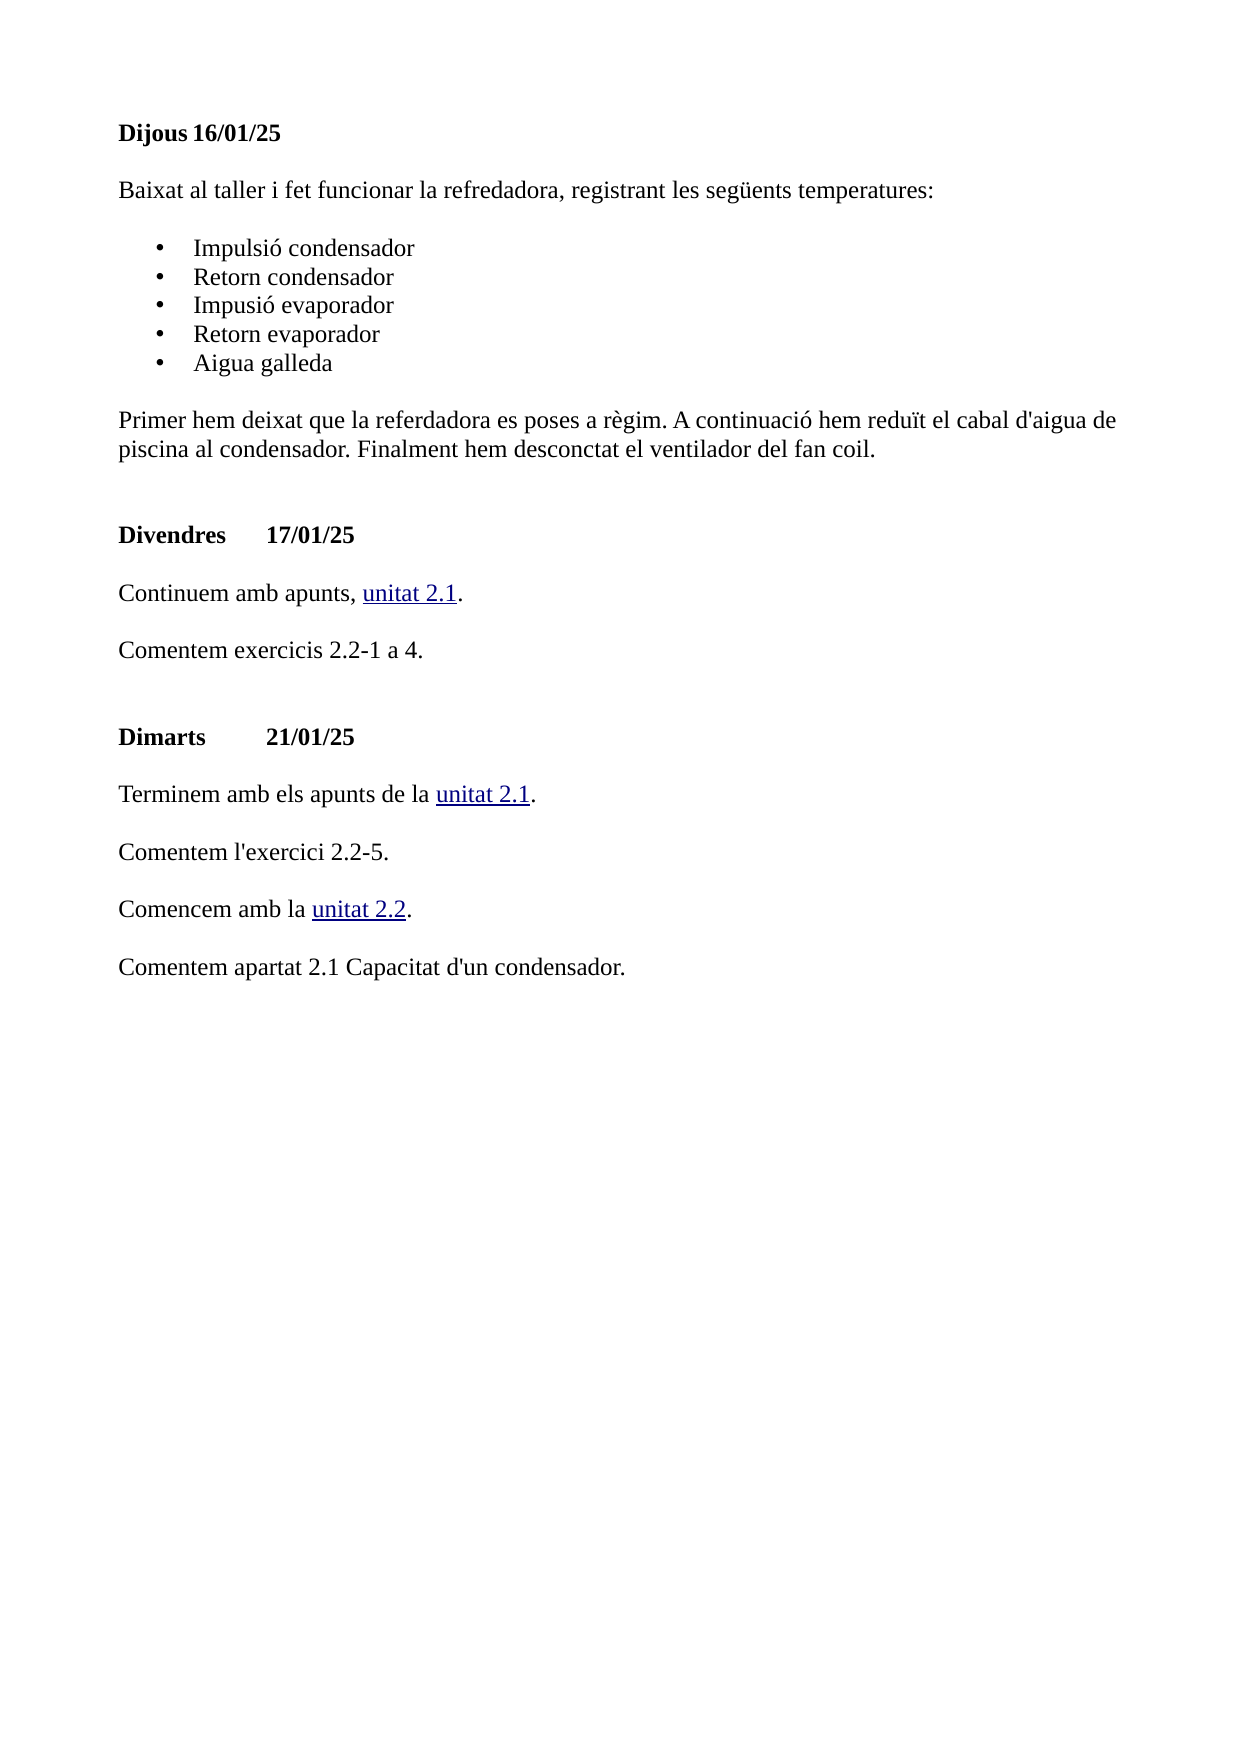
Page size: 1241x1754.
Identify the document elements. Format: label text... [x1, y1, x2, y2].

text Dijous 16/01/25 [118, 118, 1122, 147]
list Aigua galleda [156, 348, 1122, 377]
text Baixat al taller i fet funcionar la refredadora, registrant les següents temperatures: [118, 176, 1122, 204]
text Comentem apartat 2.1 Capacitat d'un condensador. [118, 952, 1122, 981]
list Retorn evaporador [156, 319, 1122, 348]
text Comentem exercicis 2.2-1 a 4. [118, 636, 1122, 664]
text Primer hem deixat que la referdadora es poses a règim. A continuació hem reduït el cabal d'aigua de piscina al condensador. Finalment hem desconctat el ventilador del fan coil. [118, 406, 1122, 463]
text Divendres 17/01/25 [118, 521, 1122, 549]
text Comentem l'exercici 2.2-5. [118, 837, 1122, 866]
text Comencem amb la unitat 2.2. [118, 894, 1122, 923]
text Continuem amb apunts, unitat 2.1. [118, 578, 1122, 607]
list Impusió evaporador [156, 291, 1122, 319]
list Impulsió condensador [156, 233, 1122, 262]
text Dimarts 21/01/25 [118, 722, 1122, 751]
text Terminem amb els apunts de la unitat 2.1. [118, 779, 1122, 808]
list Retorn condensador [156, 262, 1122, 291]
